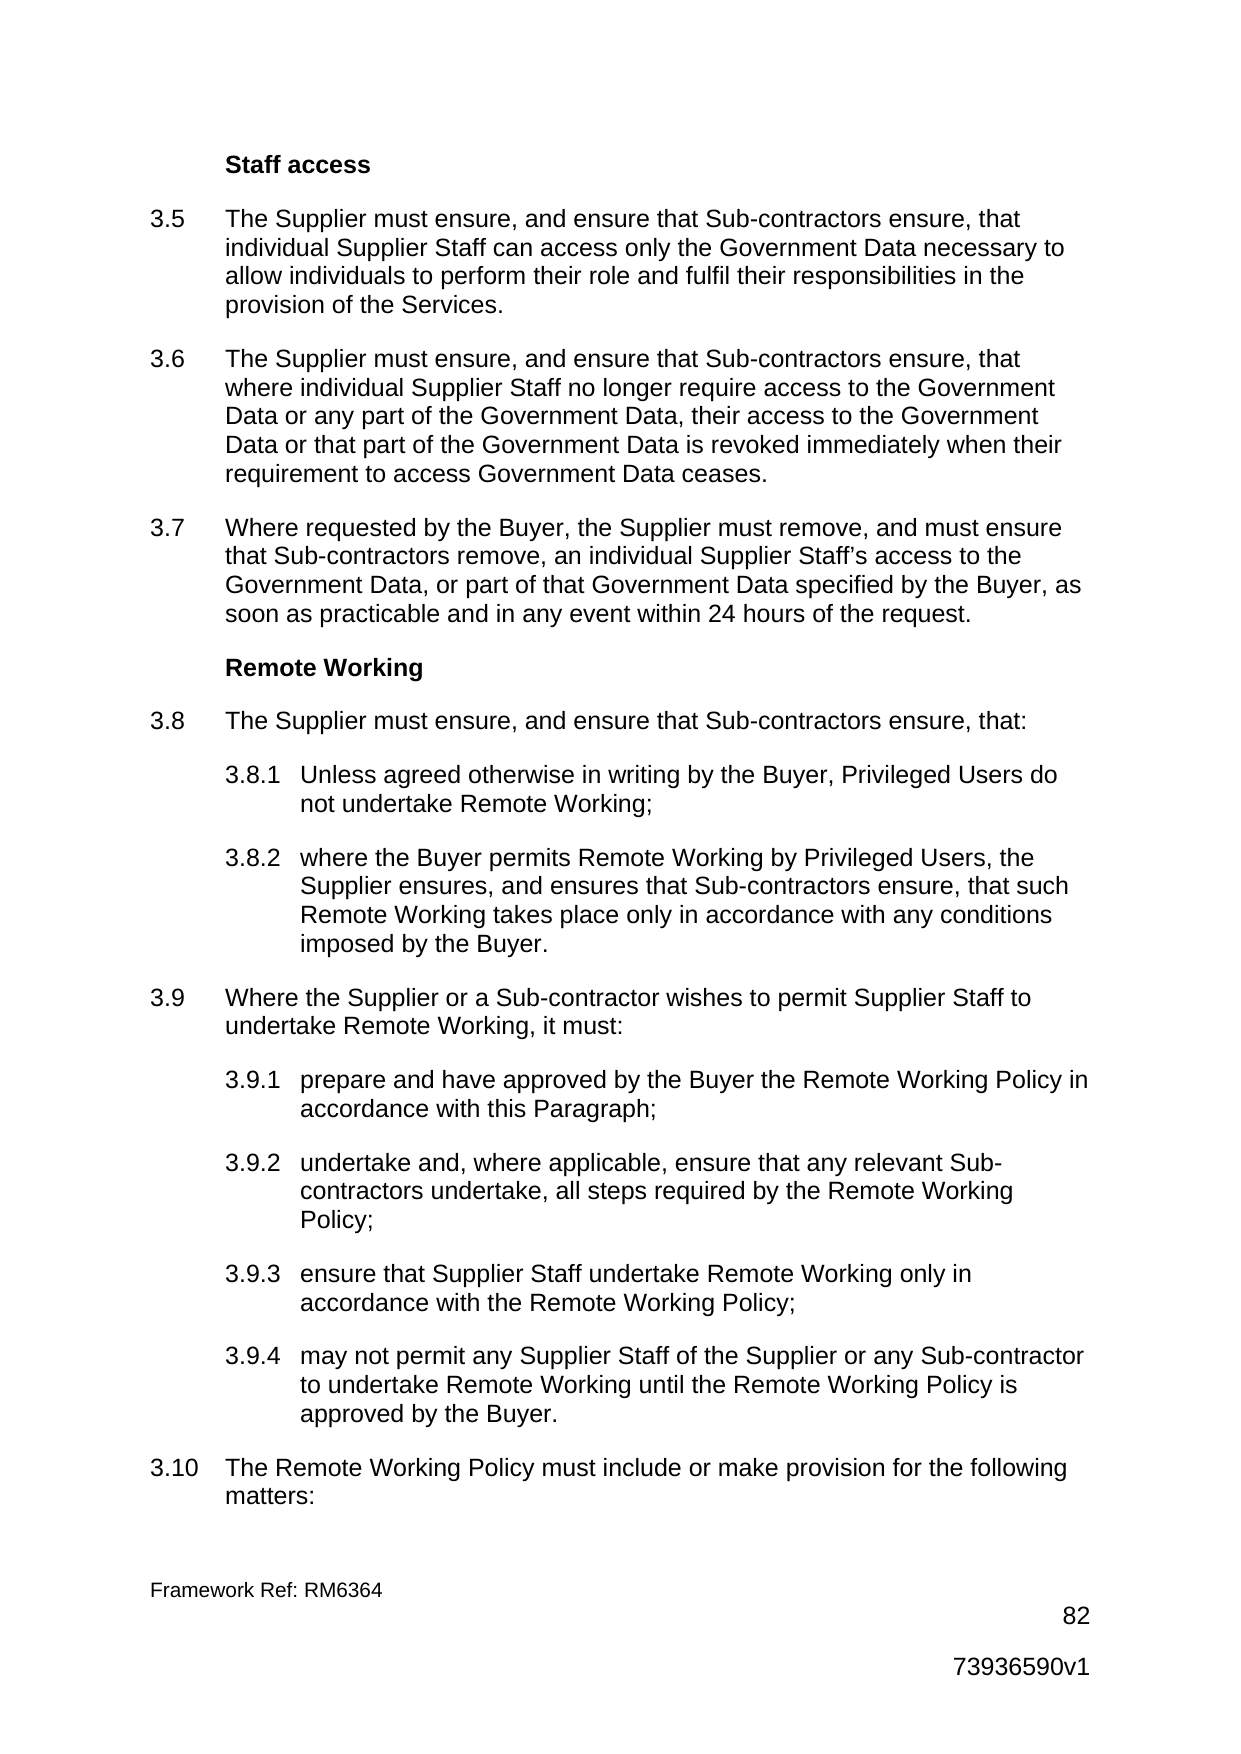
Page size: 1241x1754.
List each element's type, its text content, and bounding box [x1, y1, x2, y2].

list ensure that Supplier Staff undertake Remote Working only in accordance with the Remote Working Policy; [225, 1259, 1090, 1316]
list The Supplier must ensure, and ensure that Sub-contractors ensure, that where individual Supplier Staff no longer require access to the Government Data or any part of the Government Data, their access to the Government Data or that part of the Government Data is revoked immediately when their requirement to access Government Data ceases. [150, 344, 1090, 487]
list The Remote Working Policy must include or make provision for the following matters: [150, 1452, 1090, 1510]
list Unless agreed otherwise in writing by the Buyer, Privileged Users do not undertake Remote Working; [225, 760, 1090, 817]
list where the Buyer permits Remote Working by Privileged Users, the Supplier ensures, and ensures that Sub-contractors ensure, that such Remote Working takes place only in accordance with any conditions imposed by the Buyer. [225, 842, 1090, 957]
list may not permit any Supplier Staff of the Supplier or any Sub-contractor to undertake Remote Working until the Remote Working Policy is approved by the Buyer. [225, 1341, 1090, 1427]
list undertake and, where applicable, ensure that any relevant Sub-contractors undertake, all steps required by the Remote Working Policy; [225, 1147, 1090, 1234]
list The Supplier must ensure, and ensure that Sub-contractors ensure, that: [150, 706, 1090, 735]
text Staff access [225, 150, 1090, 179]
list Where requested by the Buyer, the Supplier must remove, and must ensure that Sub-contractors remove, an individual Supplier Staff’s access to the Government Data, or part of that Government Data specified by the Buyer, as soon as practicable and in any event within 24 hours of the request. [150, 512, 1090, 627]
text Remote Working [225, 652, 1090, 681]
list The Supplier must ensure, and ensure that Sub-contractors ensure, that individual Supplier Staff can access only the Government Data necessary to allow individuals to perform their role and fulfil their responsibilities in the provision of the Services. [150, 204, 1090, 319]
list prepare and have approved by the Buyer the Remote Working Policy in accordance with this Paragraph; [225, 1065, 1090, 1122]
list Where the Supplier or a Sub-contractor wishes to permit Supplier Staff to undertake Remote Working, it must: [150, 982, 1090, 1040]
